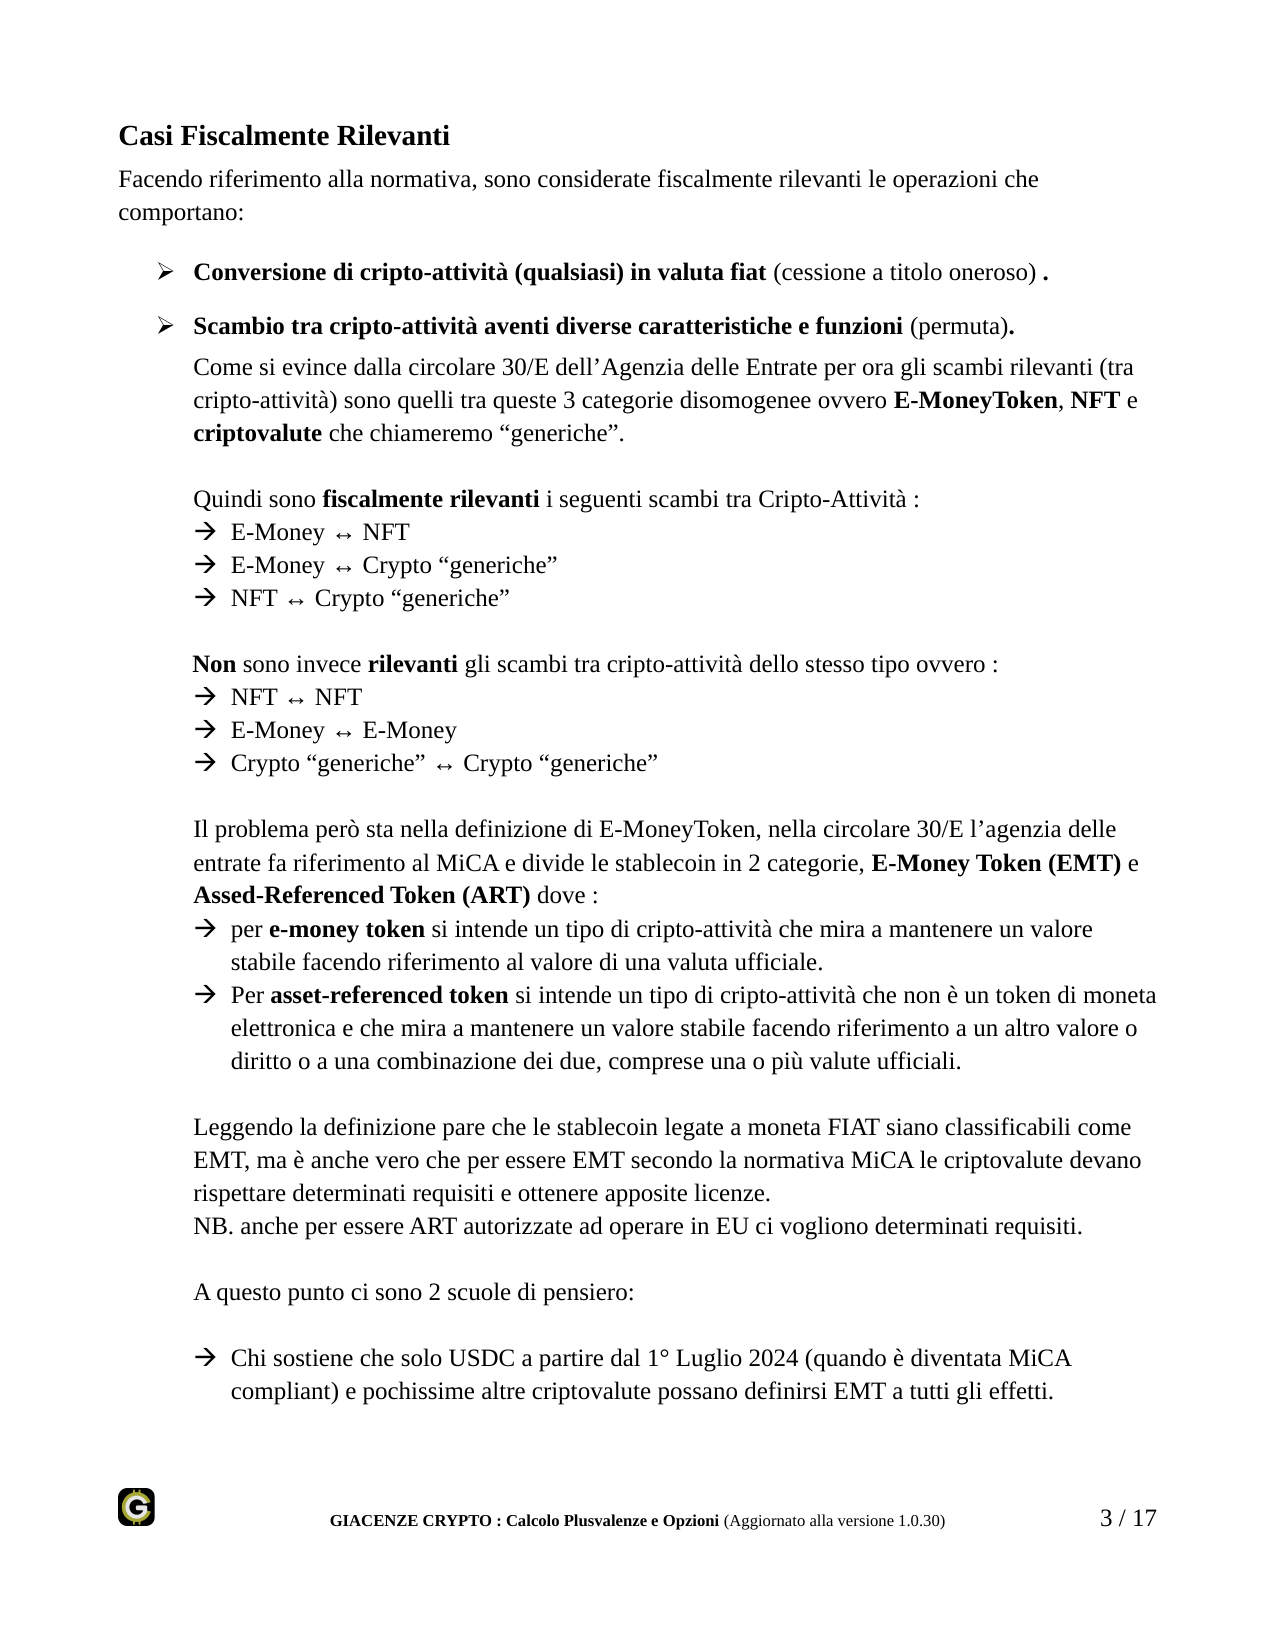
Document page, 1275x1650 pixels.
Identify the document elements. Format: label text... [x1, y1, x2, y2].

list E-Money ↔ Crypto “generiche” [193, 550, 1157, 579]
list per e-money token si intende un tipo di cripto-attività che mira a mantenere un valore stabile facendo riferimento al valore di una valuta ufficiale. [193, 914, 1157, 975]
list Per asset-referenced token si intende un tipo di cripto-attività che non è un token di moneta elettronica e che mira a mantenere un valore stabile facendo riferimento a un altro valore o diritto o a una combinazione dei due, comprese una o più valute ufficiali. [193, 980, 1157, 1074]
subtitle Scambio tra cripto-attività aventi diverse caratteristiche e funzioni (permuta). [156, 311, 1157, 340]
list E-Money ↔ NFT [193, 517, 1157, 546]
picture [118, 1488, 155, 1526]
list Chi sostiene che solo USDC a partire dal 1° Luglio 2024 (quando è diventata MiCA compliant) e pochissime altre criptovalute possano definirsi EMT a tutti gli effetti. [193, 1343, 1157, 1405]
subtitle Casi Fiscalmente Rilevanti [118, 118, 1157, 152]
subtitle Conversione di cripto-attività (qualsiasi) in valuta fiat (cessione a titolo oneroso) . [156, 257, 1157, 286]
list Il problema però sta nella definizione di E-MoneyToken, nella circolare 30/E l’agenzia delle entrate fa riferimento al MiCA e divide le stablecoin in 2 categorie, E-Money Token (EMT) e Assed-Referenced Token (ART) dove : [156, 814, 1157, 909]
list NB. anche per essere ART autorizzate ad operare in EU ci vogliono determinati requisiti. [156, 1211, 1157, 1239]
list NFT ↔ Crypto “generiche” [193, 583, 1157, 612]
list Crypto “generiche” ↔ Crypto “generiche” [193, 748, 1157, 777]
list Come si evince dalla circolare 30/E dell’Agenzia delle Entrate per ora gli scambi rilevanti (tra cripto-attività) sono quelli tra queste 3 categorie disomogenee ovvero E-MoneyToken, NFT e criptovalute che chiameremo “generiche”. [156, 352, 1157, 447]
list A questo punto ci sono 2 scuole di pensiero: [156, 1277, 1157, 1306]
list Quindi sono fiscalmente rilevanti i seguenti scambi tra Cripto-Attività : [156, 484, 1157, 513]
list Leggendo la definizione pare che le stablecoin legate a moneta FIAT siano classificabili come EMT, ma è anche vero che per essere EMT secondo la normativa MiCA le criptovalute devano rispettare determinati requisiti e ottenere apposite licenze. [156, 1112, 1157, 1207]
list E-Money ↔ E-Money [193, 716, 1157, 744]
list NFT ↔ NFT [193, 682, 1157, 711]
text Non sono invece rilevanti gli scambi tra cripto-attività dello stesso tipo ovvero : [118, 649, 1157, 678]
text Facendo riferimento alla normativa, sono considerate fiscalmente rilevanti le operazioni che comportano: [118, 164, 1157, 226]
